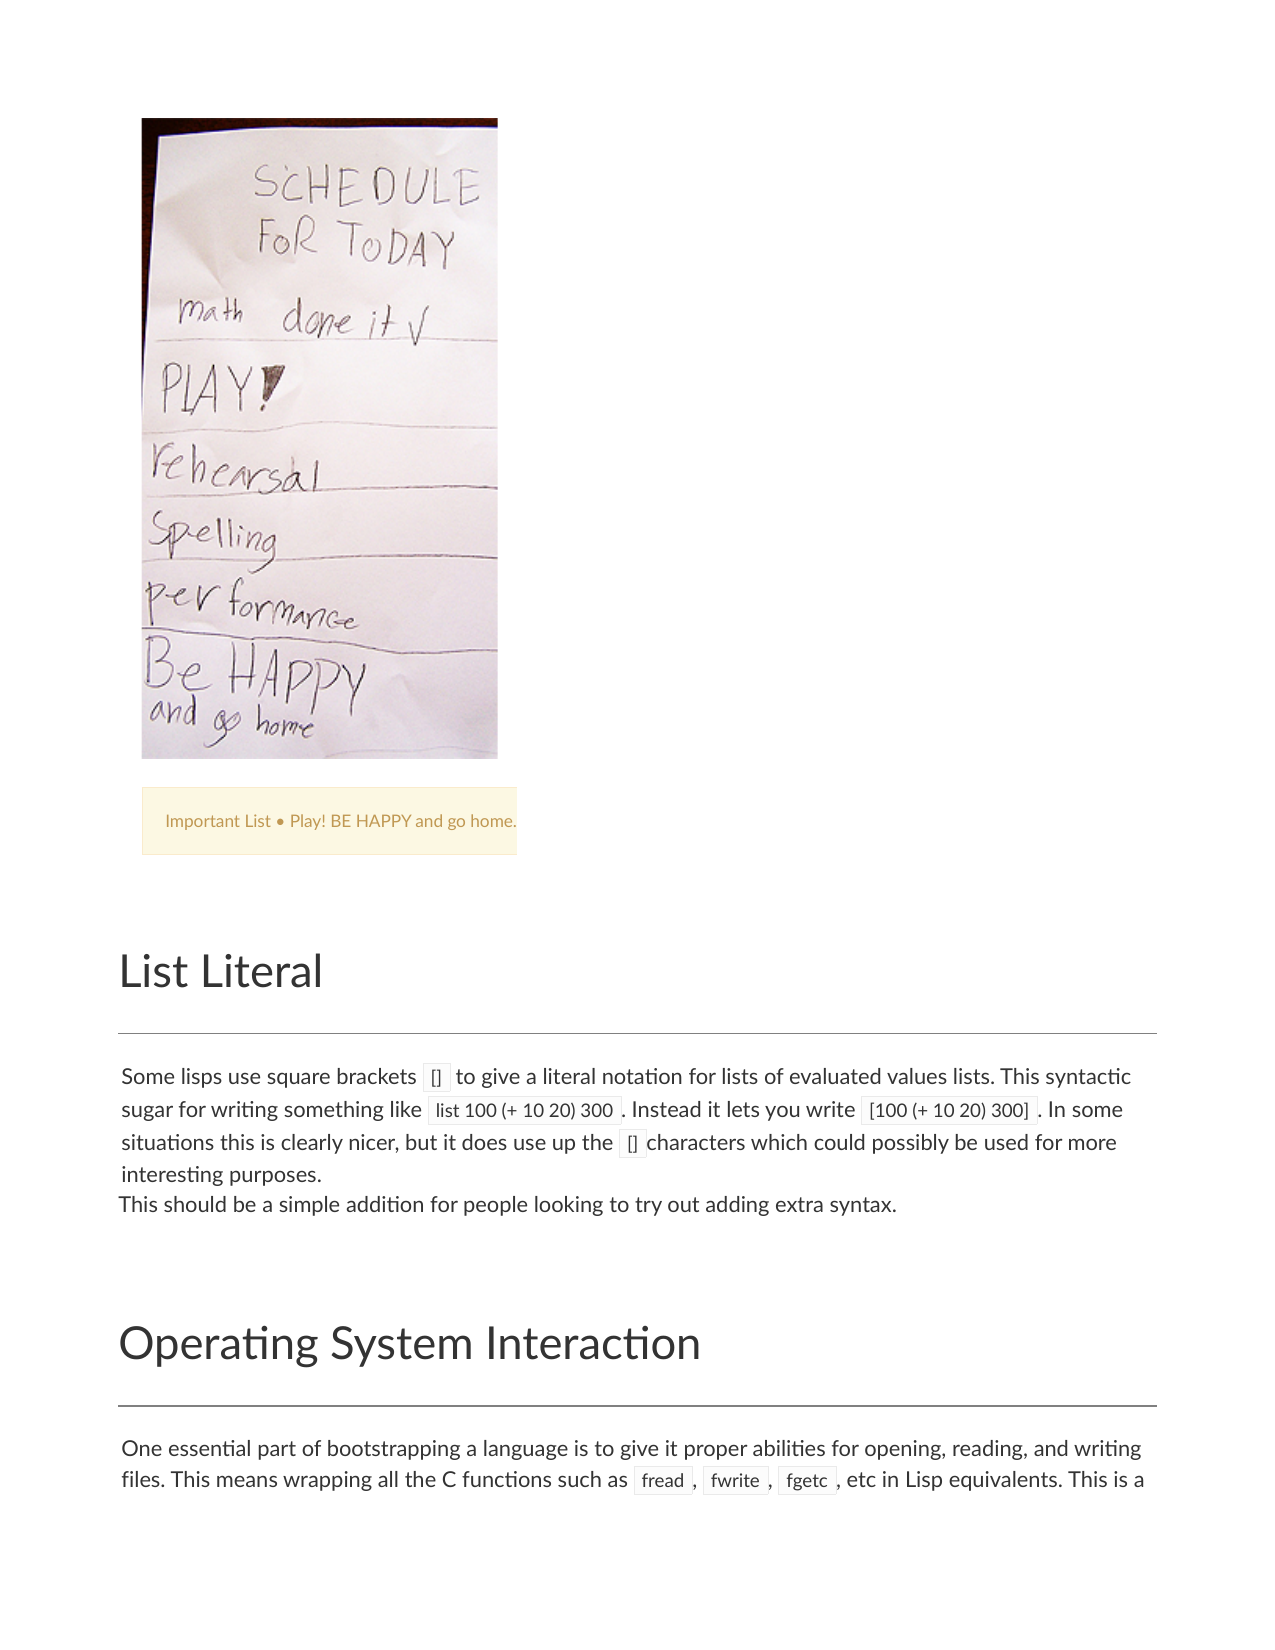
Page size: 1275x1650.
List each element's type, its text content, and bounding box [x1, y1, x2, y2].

subtitle Operating System Interaction [118, 1315, 1157, 1369]
subtitle List Literal [118, 943, 1157, 997]
text One essential part of bootstrapping a language is to give it proper abilities for opening, reading, and writing files. This means wrapping all the C functions such as fread, fwrite, fgetc, etc in Lisp equivalents. This is a [121, 1435, 1154, 1494]
text This should be a simple addition for people looking to try out adding extra syntax. [118, 1191, 1157, 1217]
text Important List • Play! BE HAPPY and go home. [143, 787, 1133, 854]
text Some lisps use square brackets [] to give a literal notation for lists of evaluated values lists. This syntactic sugar for writing something like list 100 (+ 10 20) 300. Instead it lets you write [100 (+ 10 20) 300]. In some situations this is clearly nicer, but it does use up the []characters which could possibly be used for more interesting purposes. [121, 1063, 1154, 1187]
picture [141, 118, 498, 759]
